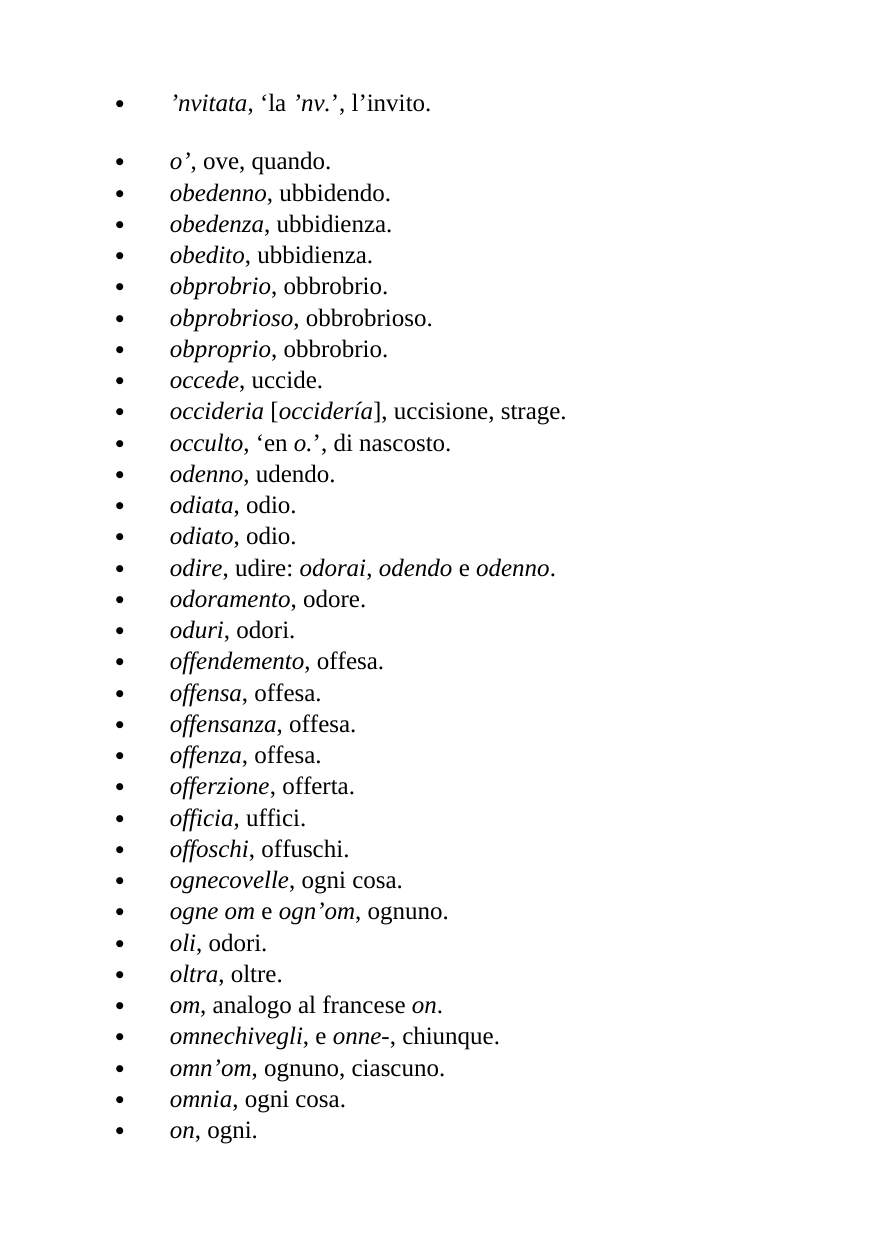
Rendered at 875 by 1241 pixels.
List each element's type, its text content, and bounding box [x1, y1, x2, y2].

list obprobrio, obbrobrio. [116, 271, 721, 300]
list omn’om, ognuno, ciascuno. [116, 1053, 721, 1081]
list obprobrioso, obbrobrioso. [116, 303, 721, 331]
list obedenno, ubbidendo. [116, 178, 721, 206]
list omnechivegli, e onne-, chiunque. [116, 1021, 721, 1050]
list occideria [occidería], uccisione, strage. [116, 396, 721, 425]
list oltra, oltre. [116, 959, 721, 988]
list occede, uccide. [116, 365, 721, 394]
list odire, udire: odorai, odendo e odenno. [116, 553, 721, 581]
list odiato, odio. [116, 521, 721, 550]
list odiata, odio. [116, 490, 721, 519]
list offerzione, offerta. [116, 771, 721, 800]
list on, ogni. [116, 1115, 721, 1144]
list odoramento, odore. [116, 584, 721, 613]
list om, analogo al francese on. [116, 990, 721, 1019]
list omnia, ogni cosa. [116, 1084, 721, 1113]
list occulto, ‘en o.’, di nascosto. [116, 428, 721, 456]
list offendemento, offesa. [116, 646, 721, 675]
list ogne om e ogn’om, ognuno. [116, 896, 721, 925]
list offensa, offesa. [116, 678, 721, 706]
list ’nvitata, ‘la ’nv.’, l’invito. [116, 88, 721, 117]
list obedenza, ubbidienza. [116, 209, 721, 238]
list obedito, ubbidienza. [116, 240, 721, 269]
list offoschi, offuschi. [116, 834, 721, 863]
list officia, uffici. [116, 803, 721, 831]
list obproprio, obbrobrio. [116, 334, 721, 363]
list oli, odori. [116, 928, 721, 956]
list offenza, offesa. [116, 740, 721, 769]
list offensanza, offesa. [116, 709, 721, 738]
list o’, ove, quando. [116, 146, 721, 175]
list ognecovelle, ogni cosa. [116, 865, 721, 894]
list oduri, odori. [116, 615, 721, 644]
list odenno, udendo. [116, 459, 721, 488]
